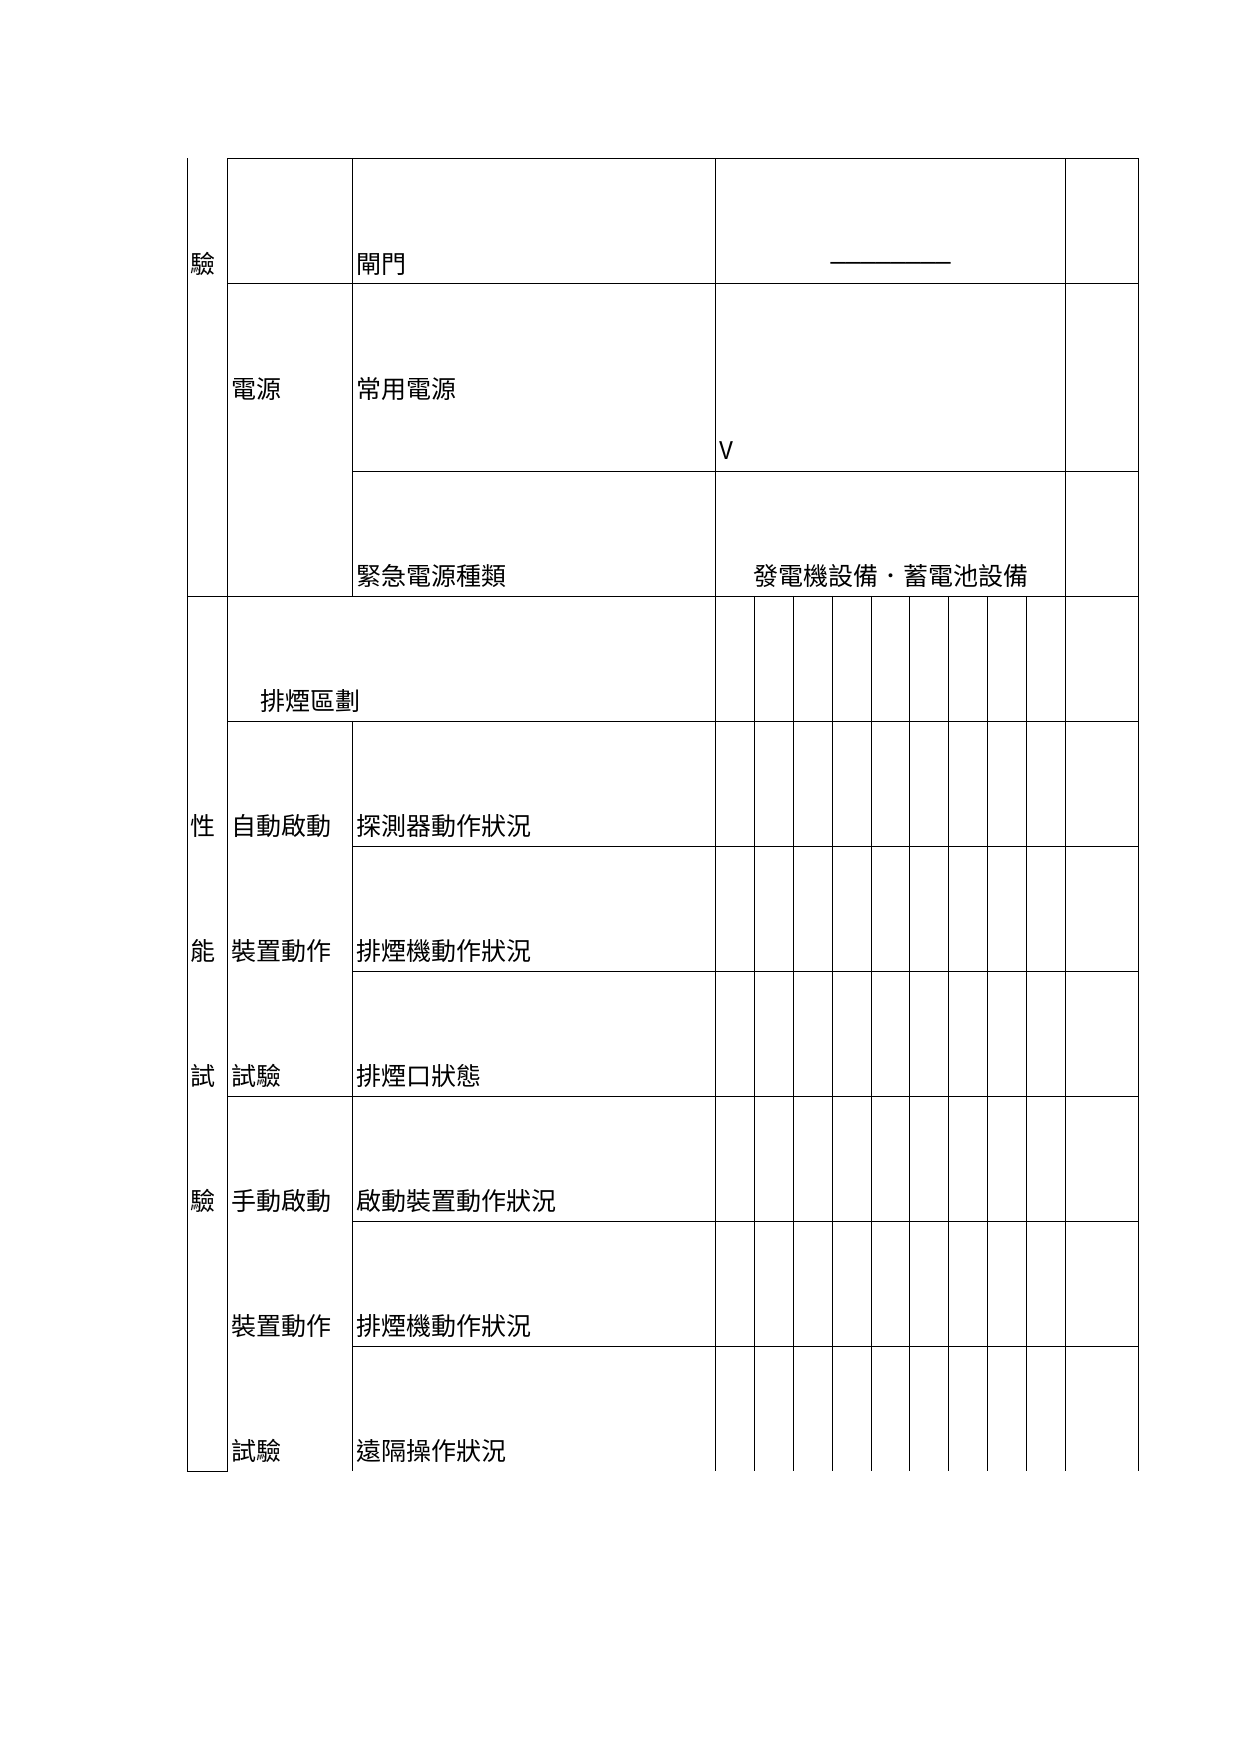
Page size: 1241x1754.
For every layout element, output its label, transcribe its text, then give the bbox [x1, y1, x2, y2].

table_cell [794, 597, 832, 721]
table_cell 裝置動作 [228, 846, 352, 971]
table_cell [188, 283, 227, 471]
table_cell [755, 847, 793, 971]
table_cell 啟動裝置動作狀況 [353, 1097, 715, 1221]
table_cell [988, 722, 1026, 846]
table_cell [1066, 1222, 1138, 1346]
table_cell [794, 722, 832, 846]
table_cell 探測器動作狀況 [353, 722, 715, 846]
table_cell 遠隔操作狀況 [353, 1347, 715, 1471]
table_cell [949, 1222, 987, 1346]
table_cell [1066, 847, 1138, 971]
table_cell 手動啟動 [228, 1097, 352, 1221]
table_cell [716, 847, 754, 971]
table_cell [716, 1097, 754, 1221]
table_cell [910, 722, 948, 846]
table_cell [1027, 847, 1065, 971]
table_cell [910, 1222, 948, 1346]
table_cell [833, 847, 871, 971]
table_cell 性 [188, 721, 227, 846]
table_cell [988, 597, 1026, 721]
table_cell [794, 1097, 832, 1221]
table_cell [949, 597, 987, 721]
table_cell [910, 1347, 948, 1471]
table_cell [910, 1097, 948, 1221]
table_cell 驗 [188, 1096, 227, 1221]
table_cell [1027, 972, 1065, 1096]
table_cell [755, 1222, 793, 1346]
table_cell [988, 1222, 1026, 1346]
table_cell [1027, 597, 1065, 721]
table_cell 試 [188, 971, 227, 1096]
table_cell [949, 1347, 987, 1471]
table_cell [755, 1097, 793, 1221]
table_cell [794, 847, 832, 971]
table_cell [910, 597, 948, 721]
table_cell [188, 471, 227, 596]
table_cell [988, 1097, 1026, 1221]
table_cell 發電機設備．蓄電池設備 [716, 472, 1065, 596]
table_cell [755, 972, 793, 1096]
table_cell [988, 1347, 1026, 1471]
table_cell 能 [188, 846, 227, 971]
table_cell [833, 1097, 871, 1221]
table_cell [716, 722, 754, 846]
table_cell [833, 597, 871, 721]
table_cell [794, 1347, 832, 1471]
table_cell 常用電源 [353, 284, 715, 471]
table_cell [228, 159, 352, 283]
table_cell [872, 972, 909, 1096]
table_cell [188, 597, 227, 721]
table_cell 裝置動作 [228, 1221, 352, 1346]
table_cell [1066, 597, 1138, 721]
table_cell [1066, 722, 1138, 846]
table_cell [872, 1097, 909, 1221]
table_cell [716, 1347, 754, 1471]
table_cell 自動啟動 [228, 722, 352, 846]
table_cell [794, 972, 832, 1096]
table_cell 緊急電源種類 [353, 472, 715, 596]
table_cell 電源 [228, 284, 352, 471]
table_cell 排煙機動作狀況 [353, 847, 715, 971]
table_cell [833, 1347, 871, 1471]
table_cell [872, 597, 909, 721]
table_cell [794, 1222, 832, 1346]
table_cell [755, 722, 793, 846]
table_cell ──────── [716, 159, 1065, 283]
table_cell 排煙口狀態 [353, 972, 715, 1096]
table_cell [833, 972, 871, 1096]
table_cell [228, 471, 352, 596]
table_cell [949, 722, 987, 846]
table_cell [1066, 972, 1138, 1096]
table_cell [872, 722, 909, 846]
table_cell [1066, 1347, 1138, 1471]
table_cell [1027, 722, 1065, 846]
table_cell [716, 597, 754, 721]
table_cell [872, 1222, 909, 1346]
table_cell 排煙機動作狀況 [353, 1222, 715, 1346]
table_cell [1027, 1097, 1065, 1221]
table_cell [949, 1097, 987, 1221]
table_cell [910, 972, 948, 1096]
table_cell [833, 722, 871, 846]
table_cell 試驗 [228, 1346, 352, 1471]
table_cell [988, 972, 1026, 1096]
table_cell [755, 597, 793, 721]
table_cell [755, 1347, 793, 1471]
table_cell [988, 847, 1026, 971]
table_cell [872, 1347, 909, 1471]
table_cell [1066, 1097, 1138, 1221]
table_cell [949, 847, 987, 971]
table_cell [1066, 284, 1138, 471]
table_cell [1027, 1347, 1065, 1471]
table_cell 驗 [188, 158, 227, 283]
table_cell [1027, 1222, 1065, 1346]
table_cell [188, 1221, 227, 1346]
table_cell [188, 1346, 227, 1471]
table_cell [1066, 159, 1138, 283]
table_cell [949, 972, 987, 1096]
table_cell [716, 1222, 754, 1346]
table_cell 試驗 [228, 971, 352, 1096]
table_cell [1066, 472, 1138, 596]
table_cell 閘門 [353, 159, 715, 283]
table_cell [833, 1222, 871, 1346]
table_cell [910, 847, 948, 971]
table_cell [872, 847, 909, 971]
table_cell 排煙區劃 [228, 597, 715, 721]
table_cell V [716, 284, 1065, 471]
table_cell [716, 972, 754, 1096]
